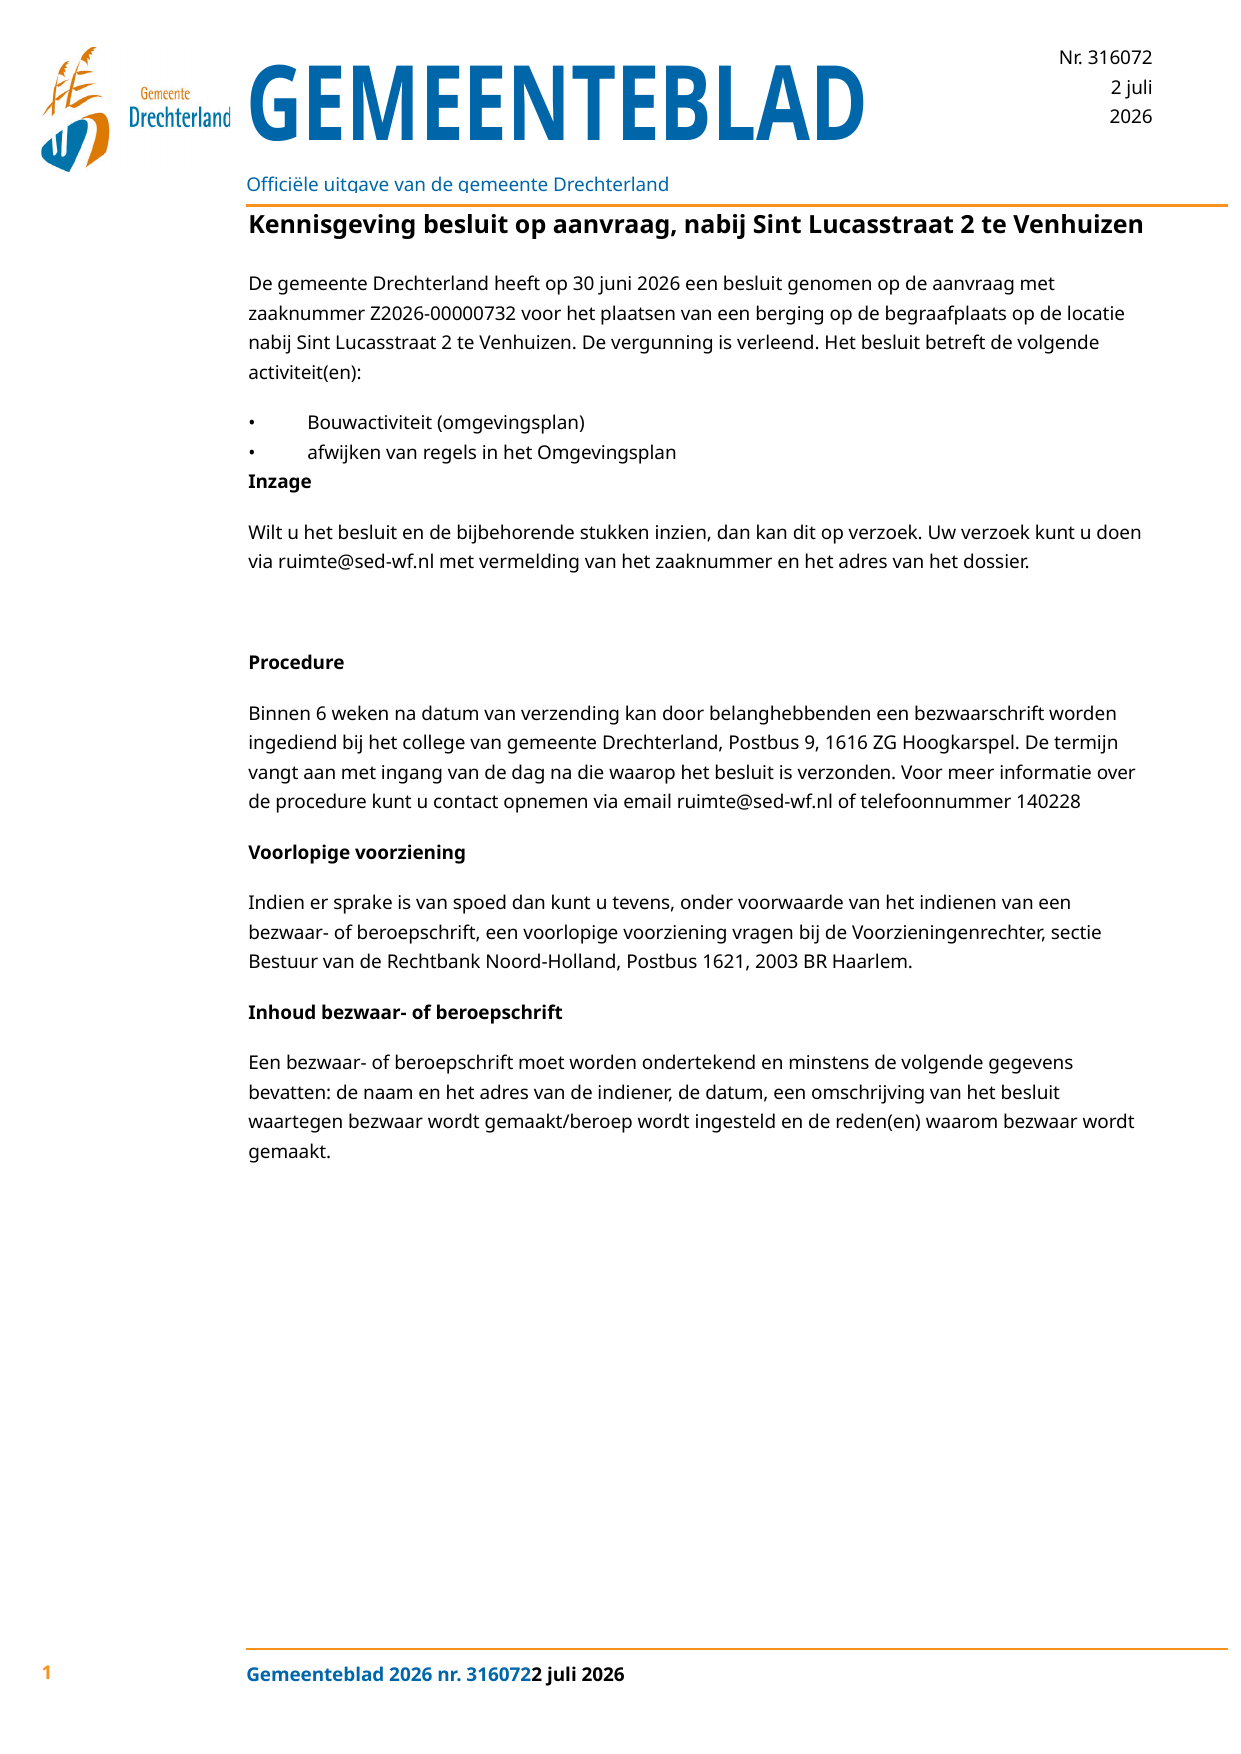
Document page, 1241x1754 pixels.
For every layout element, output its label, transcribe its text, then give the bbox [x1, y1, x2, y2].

text Inzage [248, 469, 1152, 494]
text Voorlopige voorziening [248, 839, 1152, 865]
text Binnen 6 weken na datum van verzending kan door belanghebbenden een bezwaarschrift worden ingediend bij het college van gemeente Drechterland, Postbus 9, 1616 ZG Hoogkarspel. De termijn vangt aan met ingang van de dag na die waarop het besluit is verzonden. Voor meer informatie over de procedure kunt u contact opnemen via email ruimte@sed-wf.nl of telefoonnummer 140228 [248, 700, 1152, 814]
picture [226, 115, 231, 124]
text Procedure [248, 649, 1152, 675]
text Indien er sprake is van spoed dan kunt u tevens, onder voorwaarde van het indienen van een bezwaar- of beroepschrift, een voorlopige voorziening vragen bij de Voorzieningenrechter, sectie Bestuur van de Rechtbank Noord-Holland, Postbus 1621, 2003 BR Haarlem. [248, 889, 1152, 974]
text Een bezwaar- of beroepschrift moet worden ondertekend en minstens de volgende gegevens bevatten: de naam en het adres van de indiener, de datum, een omschrijving van het besluit waartegen bezwaar wordt gemaakt/beroep wordt ingesteld en de reden(en) waarom bezwaar wordt gemaakt. [248, 1049, 1152, 1164]
text Inhoud bezwaar- of beroepschrift [248, 999, 1152, 1025]
picture [41, 158, 64, 172]
text Wilt u het besluit en de bijbehorende stukken inzien, dan kan dit op verzoek. Uw verzoek kunt u doen via ruimte@sed-wf.nl met vermelding van het zaaknummer en het adres van het dossier. [248, 519, 1152, 574]
list Bouwactiviteit (omgevingsplan) [248, 409, 1152, 435]
text De gemeente Drechterland heeft op 30 juni 2026 een besluit genomen op de aanvraag met zaaknummer Z2026-00000732 voor het plaatsen van een berging op de begraafplaats op de locatie nabij Sint Lucasstraat 2 te Venhuizen. De vergunning is verleend. Het besluit betreft de volgende activiteit(en): [248, 270, 1152, 385]
picture [41, 47, 231, 172]
text Kennisgeving besluit op aanvraag, nabij Sint Lucasstraat 2 te Venhuizen [248, 207, 1152, 241]
list afwijken van regels in het Omgevingsplan [248, 439, 1152, 465]
